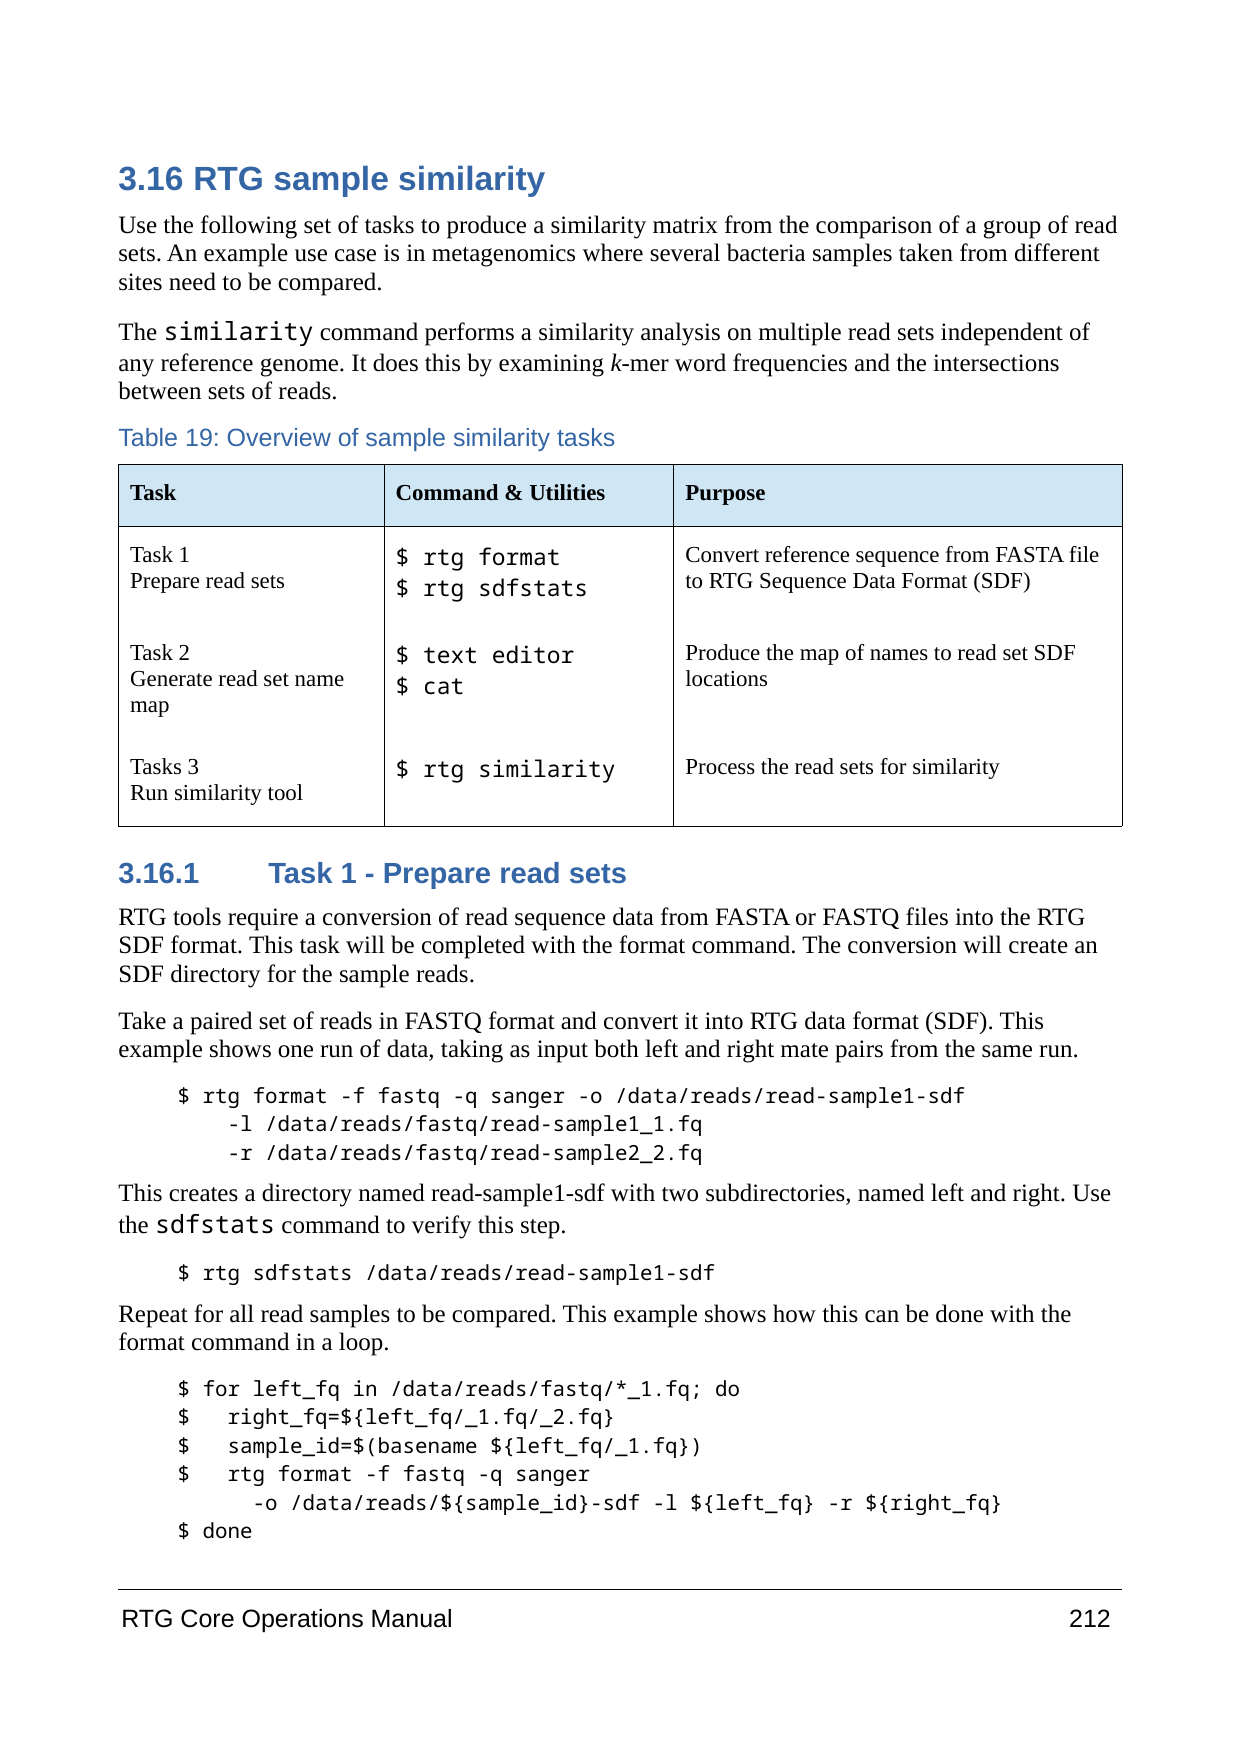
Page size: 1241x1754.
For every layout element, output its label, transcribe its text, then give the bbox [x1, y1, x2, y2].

table_cell Task 2 Generate read set name map [119, 624, 384, 738]
table_cell Tasks 3 Run similarity tool [119, 738, 384, 826]
text $ for left_fq in /data/reads/fastq/*_1.fq; do [177, 1374, 1122, 1402]
table_cell Process the read sets for similarity [674, 738, 1122, 826]
text $ sample_id=$(basename ${left_fq/_1.fq}) [177, 1431, 1122, 1459]
text $ right_fq=${left_fq/_1.fq/_2.fq} [177, 1402, 1122, 1431]
text $ rtg format -f fastq -q sanger [177, 1459, 1122, 1488]
text This creates a directory named read-sample1-sdf with two subdirectories, named left and right. Use the sdfstats command to verify this step. [118, 1178, 1122, 1241]
text The similarity command performs a similarity analysis on multiple read sets independent of any reference genome. It does this by examining k-mer word frequencies and the intersections between sets of reads. [118, 314, 1122, 405]
table_cell $ rtg similarity [385, 738, 673, 826]
text $ rtg sdfstats /data/reads/read-sample1-sdf [177, 1258, 1122, 1287]
text -o /data/reads/${sample_id}-sdf -l ${left_fq} -r ${right_fq} [177, 1488, 1122, 1516]
text Take a paired set of reads in FASTQ format and convert it into RTG data format (SDF). This example shows one run of data, taking as input both left and right mate pairs from the same run. [118, 1006, 1122, 1063]
table_cell $ text editor $ cat [385, 624, 673, 738]
text Table 19: Overview of sample similarity tasks [118, 423, 1122, 452]
table_header Command & Utilities [385, 465, 673, 526]
table_cell Produce the map of names to read set SDF locations [674, 624, 1122, 738]
text $ rtg format -f fastq -q sanger -o /data/reads/read-sample1-sdf [177, 1081, 1122, 1109]
table_cell Task 1 Prepare read sets [119, 527, 384, 624]
table_header Task [119, 465, 384, 526]
table_cell $ rtg format $ rtg sdfstats [385, 527, 673, 624]
subtitle RTG sample similarity [118, 159, 1122, 197]
text -r /data/reads/fastq/read-sample2_2.fq [177, 1138, 1122, 1166]
text Repeat for all read samples to be compared. This example shows how this can be done with the format command in a loop. [118, 1299, 1122, 1356]
text $ done [177, 1516, 1122, 1544]
subtitle Task 1 - Prepare read sets [118, 856, 1122, 889]
text RTG tools require a conversion of read sequence data from FASTA or FASTQ files into the RTG SDF format. This task will be completed with the format command. The conversion will create an SDF directory for the sample reads. [118, 902, 1122, 988]
table_header Purpose [674, 465, 1122, 526]
table_cell Convert reference sequence from FASTA file to RTG Sequence Data Format (SDF) [674, 527, 1122, 624]
text Use the following set of tasks to produce a similarity matrix from the comparison of a group of read sets. An example use case is in metagenomics where several bacteria samples taken from different sites need to be compared. [118, 210, 1122, 296]
text -l /data/reads/fastq/read-sample1_1.fq [177, 1109, 1122, 1138]
